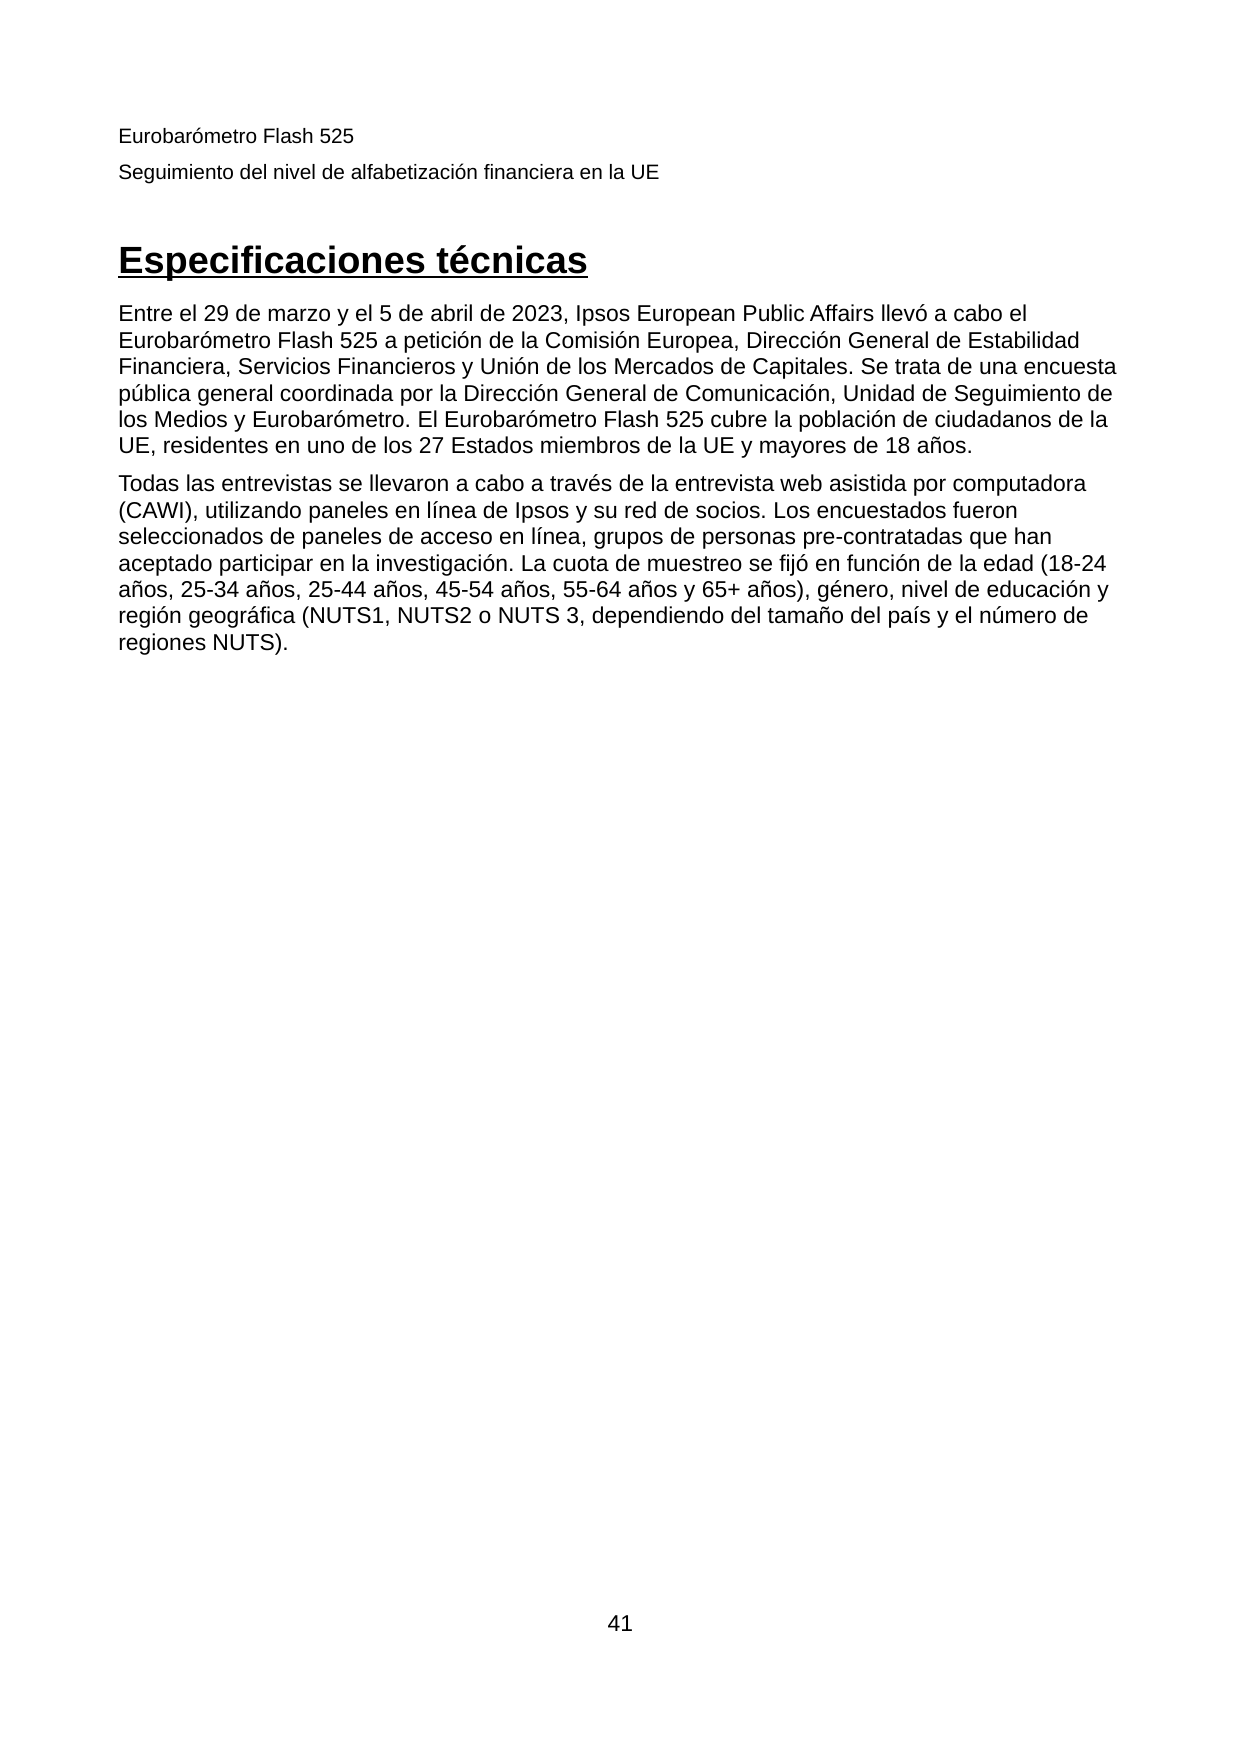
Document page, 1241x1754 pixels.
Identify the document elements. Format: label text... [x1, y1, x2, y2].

text Todas las entrevistas se llevaron a cabo a través de la entrevista web asistida por computadora (CAWI), utilizando paneles en línea de Ipsos y su red de socios. Los encuestados fueron seleccionados de paneles de acceso en línea, grupos de personas pre-contratadas que han aceptado participar en la investigación. La cuota de muestreo se fijó en función de la edad (18-24 años, 25-34 años, 25-44 años, 45-54 años, 55-64 años y 65+ años), género, nivel de educación y región geográfica (NUTS1, NUTS2 o NUTS 3, dependiendo del tamaño del país y el número de regiones NUTS). [118, 470, 1122, 655]
text Entre el 29 de marzo y el 5 de abril de 2023, Ipsos European Public Affairs llevó a cabo el Eurobarómetro Flash 525 a petición de la Comisión Europea, Dirección General de Estabilidad Financiera, Servicios Financieros y Unión de los Mercados de Capitales. Se trata de una encuesta pública general coordinada por la Dirección General de Comunicación, Unidad de Seguimiento de los Medios y Eurobarómetro. El Eurobarómetro Flash 525 cubre la población de ciudadanos de la UE, residentes en uno de los 27 Estados miembros de la UE y mayores de 18 años. [118, 300, 1122, 458]
subtitle Especificaciones técnicas [118, 238, 1122, 282]
